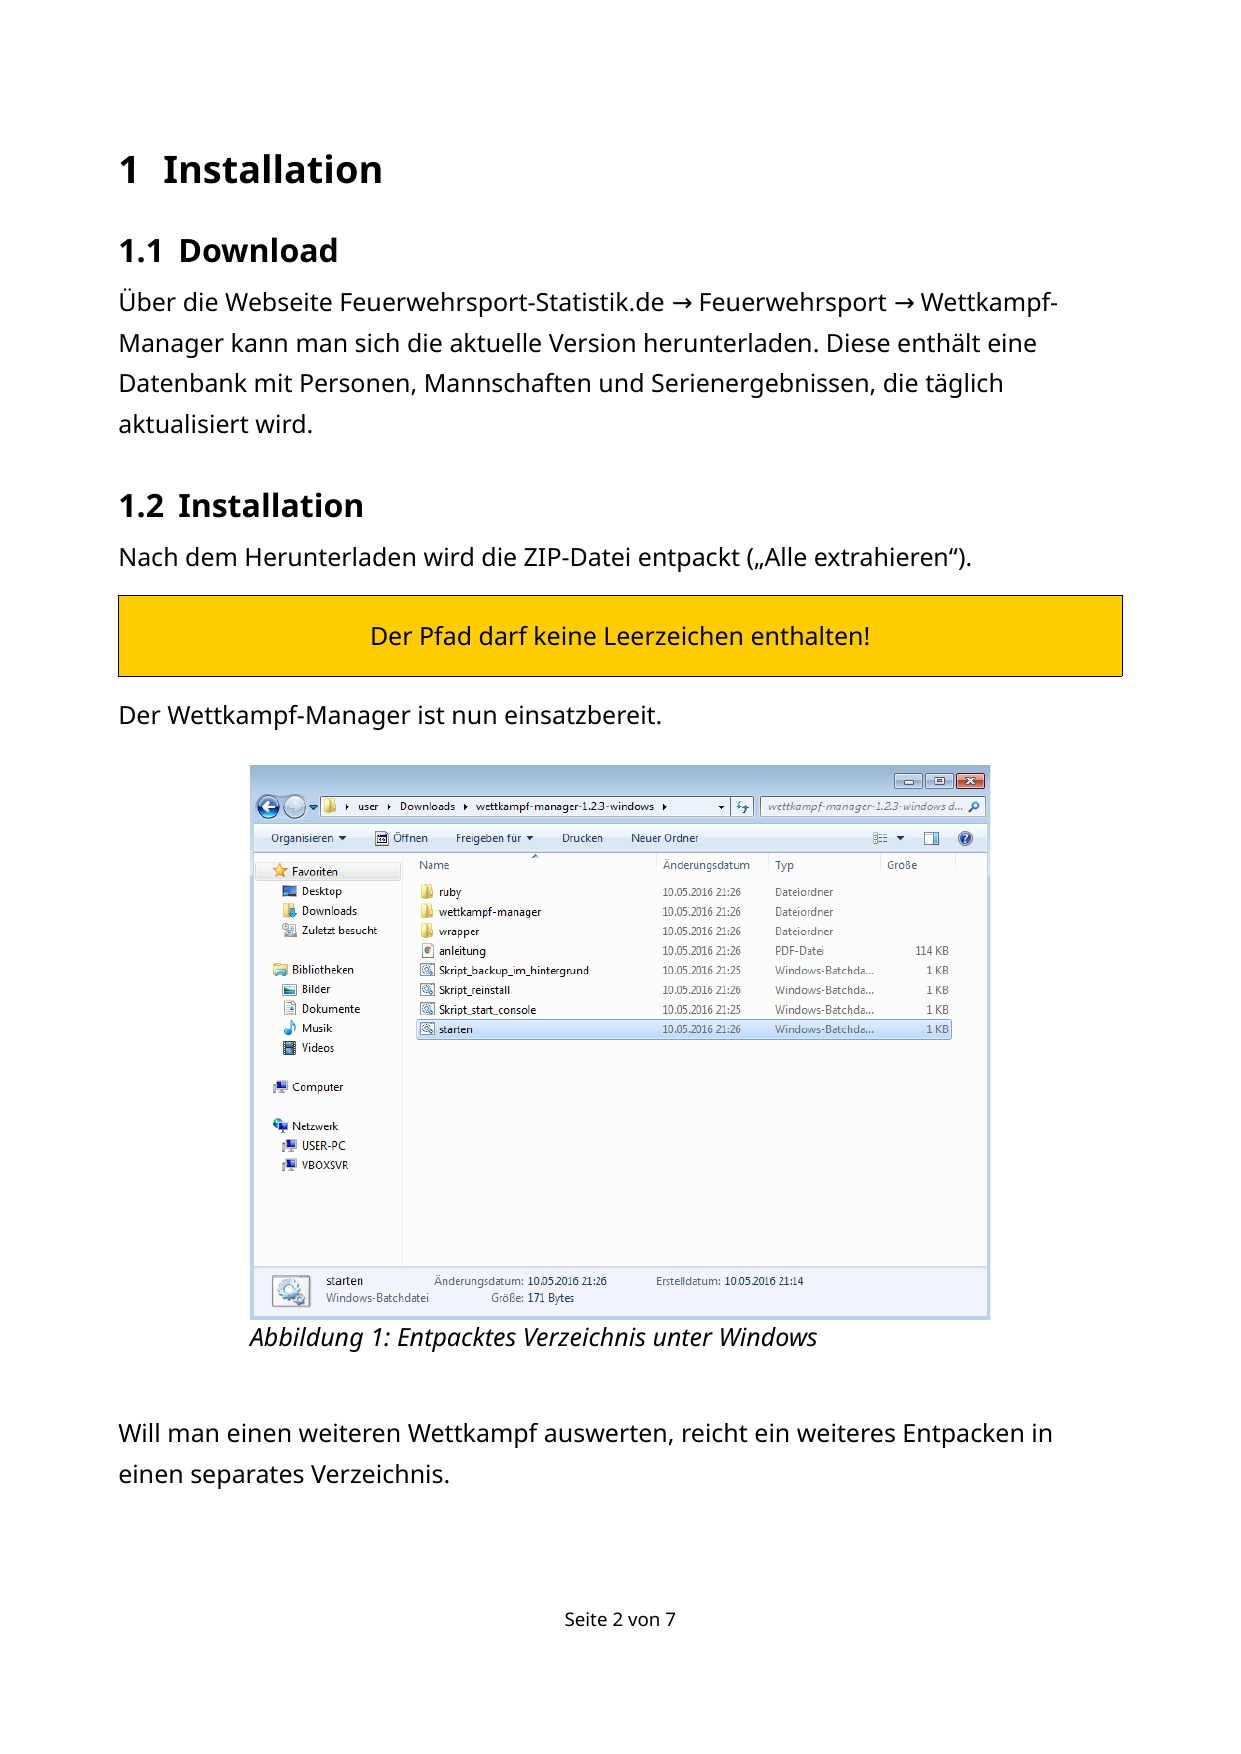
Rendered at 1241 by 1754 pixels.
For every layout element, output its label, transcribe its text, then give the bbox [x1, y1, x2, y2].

text Der Pfad darf keine Leerzeichen enthalten! [119, 596, 1122, 676]
text Abbildung 1: Entpacktes Verzeichnis unter Windows [250, 1320, 991, 1354]
picture [249, 765, 991, 1320]
subtitle Download [118, 228, 1122, 272]
text Nach dem Herunterladen wird die ZIP-Datei entpackt („Alle extrahieren“). [118, 539, 1122, 573]
text Über die Webseite Feuerwehrsport-Statistik.de → Feuerwehrsport → Wettkampf-Manager kann man sich die aktuelle Version herunterladen. Diese enthält eine Datenbank mit Personen, Mannschaften und Serienergebnissen, die täglich aktualisiert wird. [118, 284, 1122, 441]
text Der Wettkampf-Manager ist nun einsatzbereit. [118, 698, 1122, 732]
text Will man einen weiteren Wettkampf auswerten, reicht ein weiteres Entpacken in einen separates Verzeichnis. [118, 1416, 1122, 1491]
subtitle Installation [118, 483, 1122, 527]
subtitle Installation [118, 143, 1122, 195]
